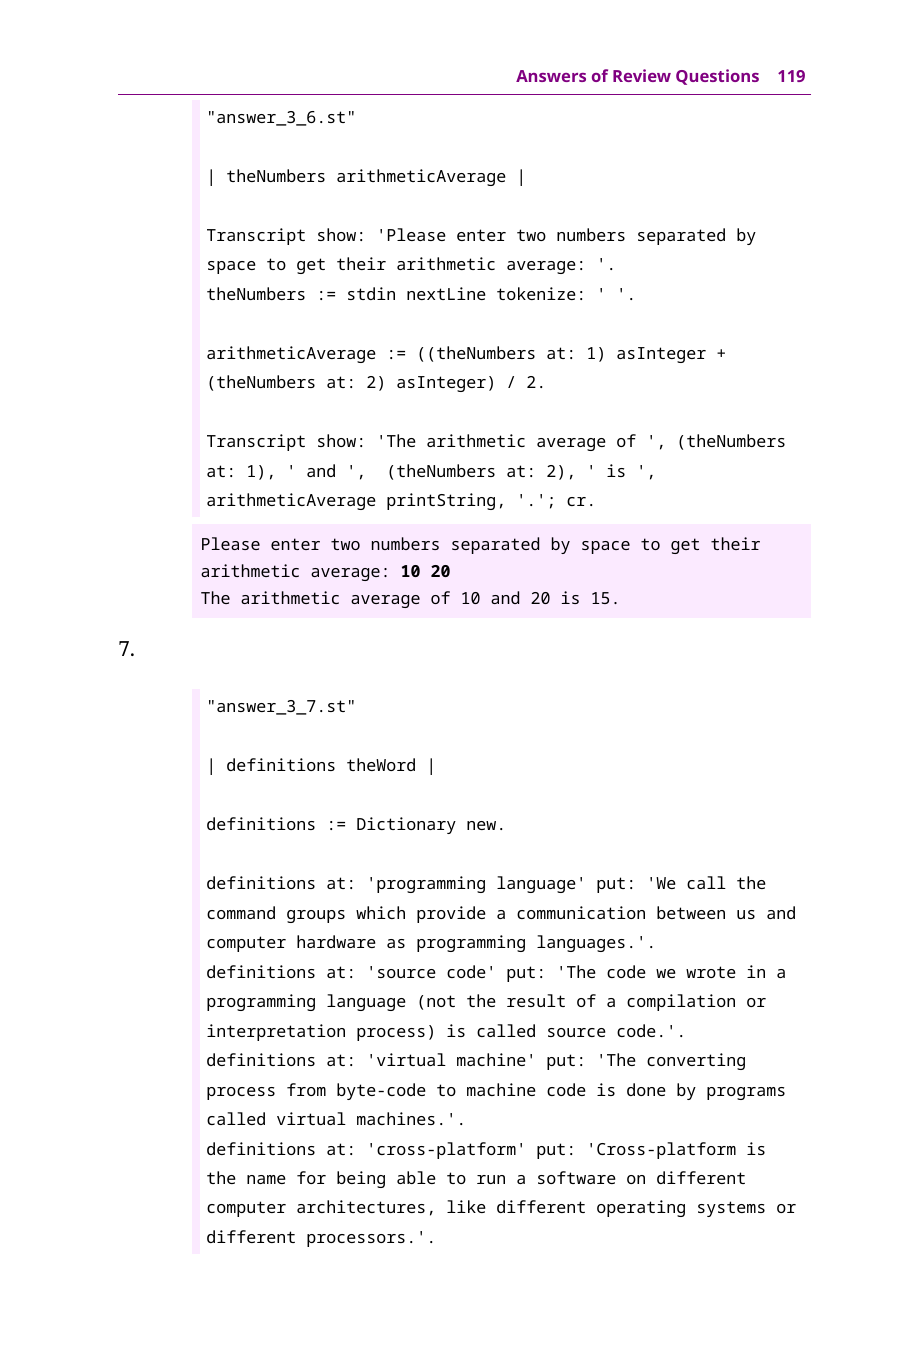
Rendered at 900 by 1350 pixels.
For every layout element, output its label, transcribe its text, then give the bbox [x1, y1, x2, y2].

text Please enter two numbers separated by space to get their arithmetic average: 10 20 The arithmetic average of 10 and 20 is 15. [200, 533, 803, 610]
text "answer_3_6.st" | theNumbers arithmeticAverage | Transcript show: 'Please enter two numbers separated by space to get their arithmetic average: '. theNumbers := stdin nextLine tokenize: ' '. arithmeticAverage := ((theNumbers at: 1) asInteger + (theNumbers at: 2) asInteger) / 2. Transcript show: 'The arithmetic average of ', (theNumbers at: 1), ' and ', (theNumbers at: 2), ' is ', arithmeticAverage printString, '.'; cr. [200, 100, 811, 517]
text "answer_3_7.st" | definitions theWord | definitions := Dictionary new. definitions at: 'programming language' put: 'We call the command groups which provide a communication between us and computer hardware as programming languages.'. definitions at: 'source code' put: 'The code we wrote in a programming language (not the result of a compilation or interpretation process) is called source code.'. definitions at: 'virtual machine' put: 'The converting process from byte-code to machine code is done by programs called virtual machines.'. definitions at: 'cross-platform' put: 'Cross-platform is the name for being able to run a software on different computer architectures, like different operating systems or different processors.'. [200, 689, 811, 1254]
